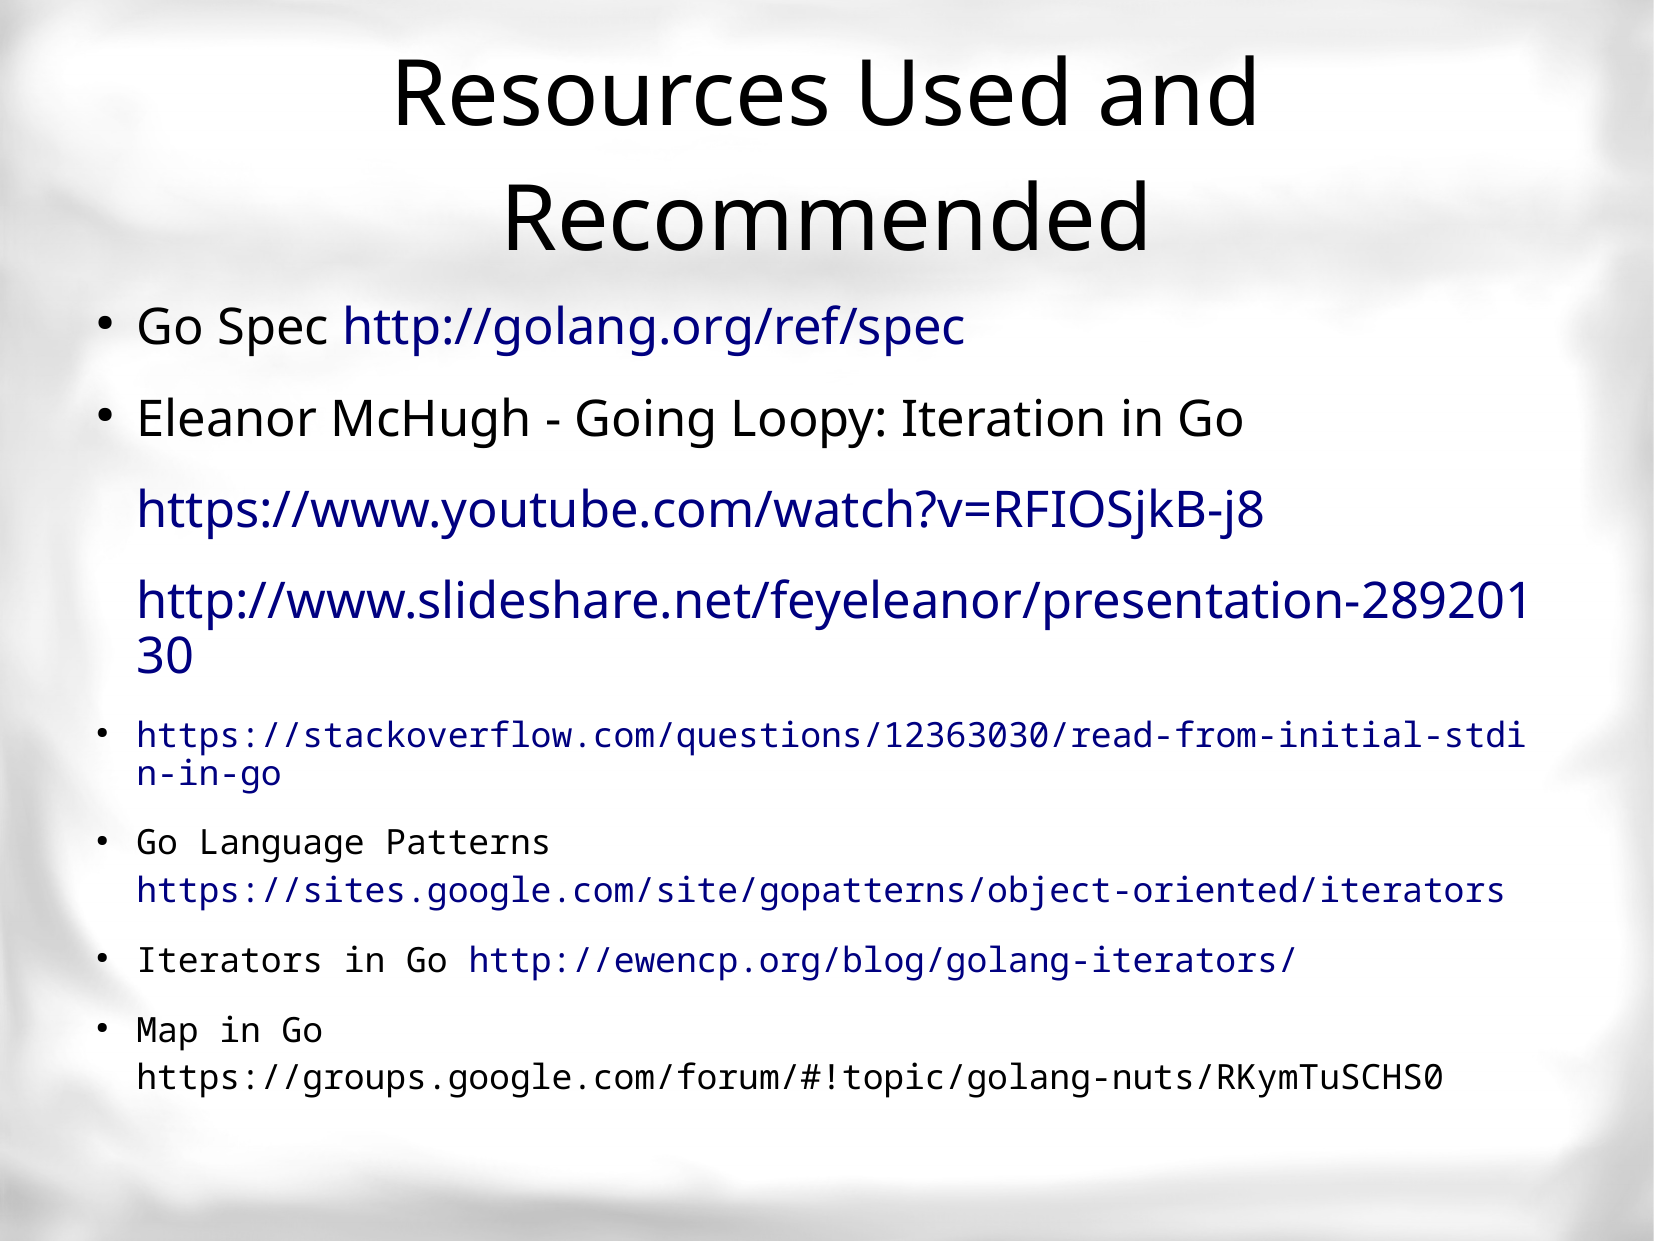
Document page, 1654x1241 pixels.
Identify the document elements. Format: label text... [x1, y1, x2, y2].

picture [0, 0, 1654, 1241]
list Go Spec http://golang.org/ref/spec Eleanor McHugh - Going Loopy: Iteration in Go https://www.youtube.com/watch?v=RFIOSjkB-j8 http://www.slideshare.net/feyeleanor/presentation-28920130 https://stackoverflow.com/questions/12363030/read-from-initial-stdin-in-go Go Language Patterns https://sites.google.com/site/gopatterns/object-oriented/iterators Iterators in Go http://ewencp.org/blog/golang-iterators/ Map in Go https://groups.google.com/forum/#!topic/golang-nuts/RKymTuSCHS0 [82, 290, 1538, 1010]
title Resources Used and Recommended [82, 49, 1571, 257]
